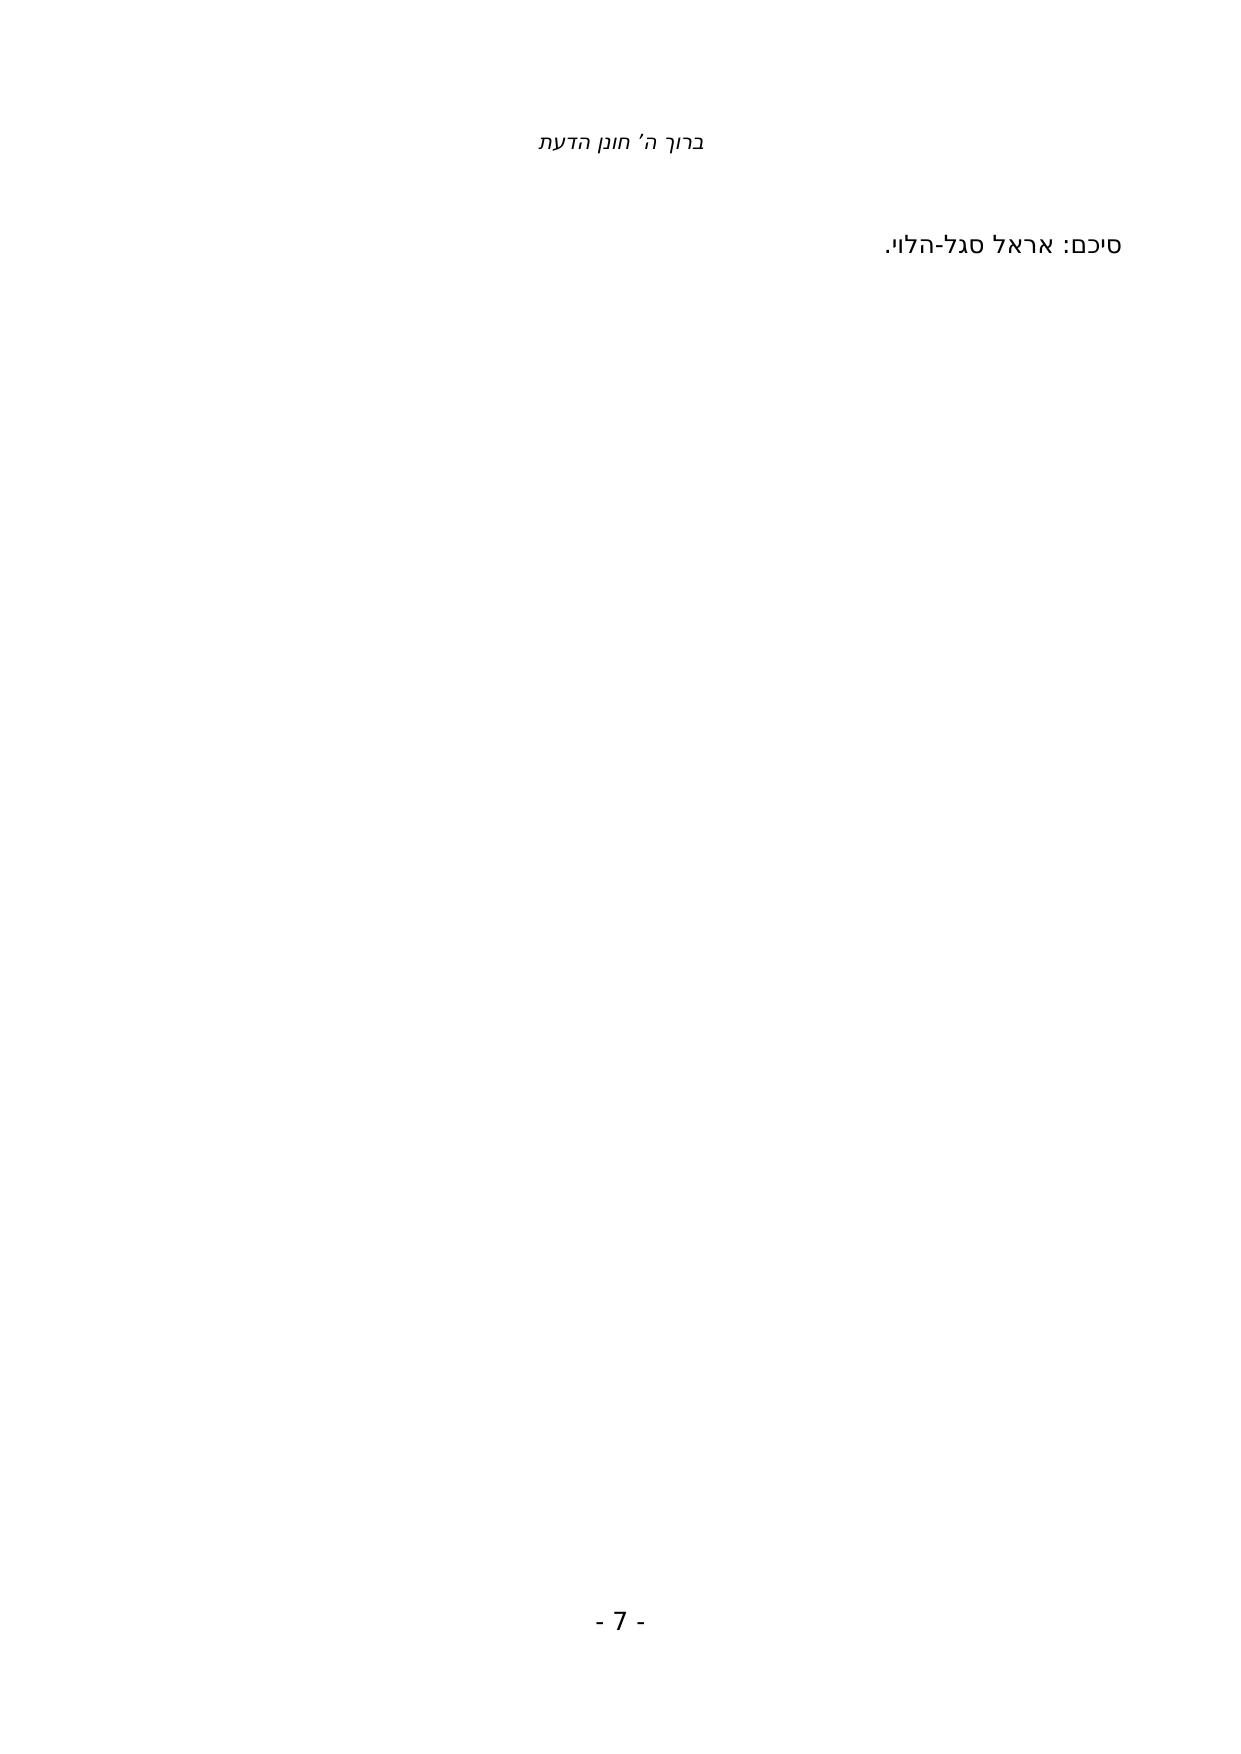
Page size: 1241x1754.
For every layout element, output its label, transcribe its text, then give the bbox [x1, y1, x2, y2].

text סיכם: אראל סגל-הלוי. [118, 230, 1122, 259]
